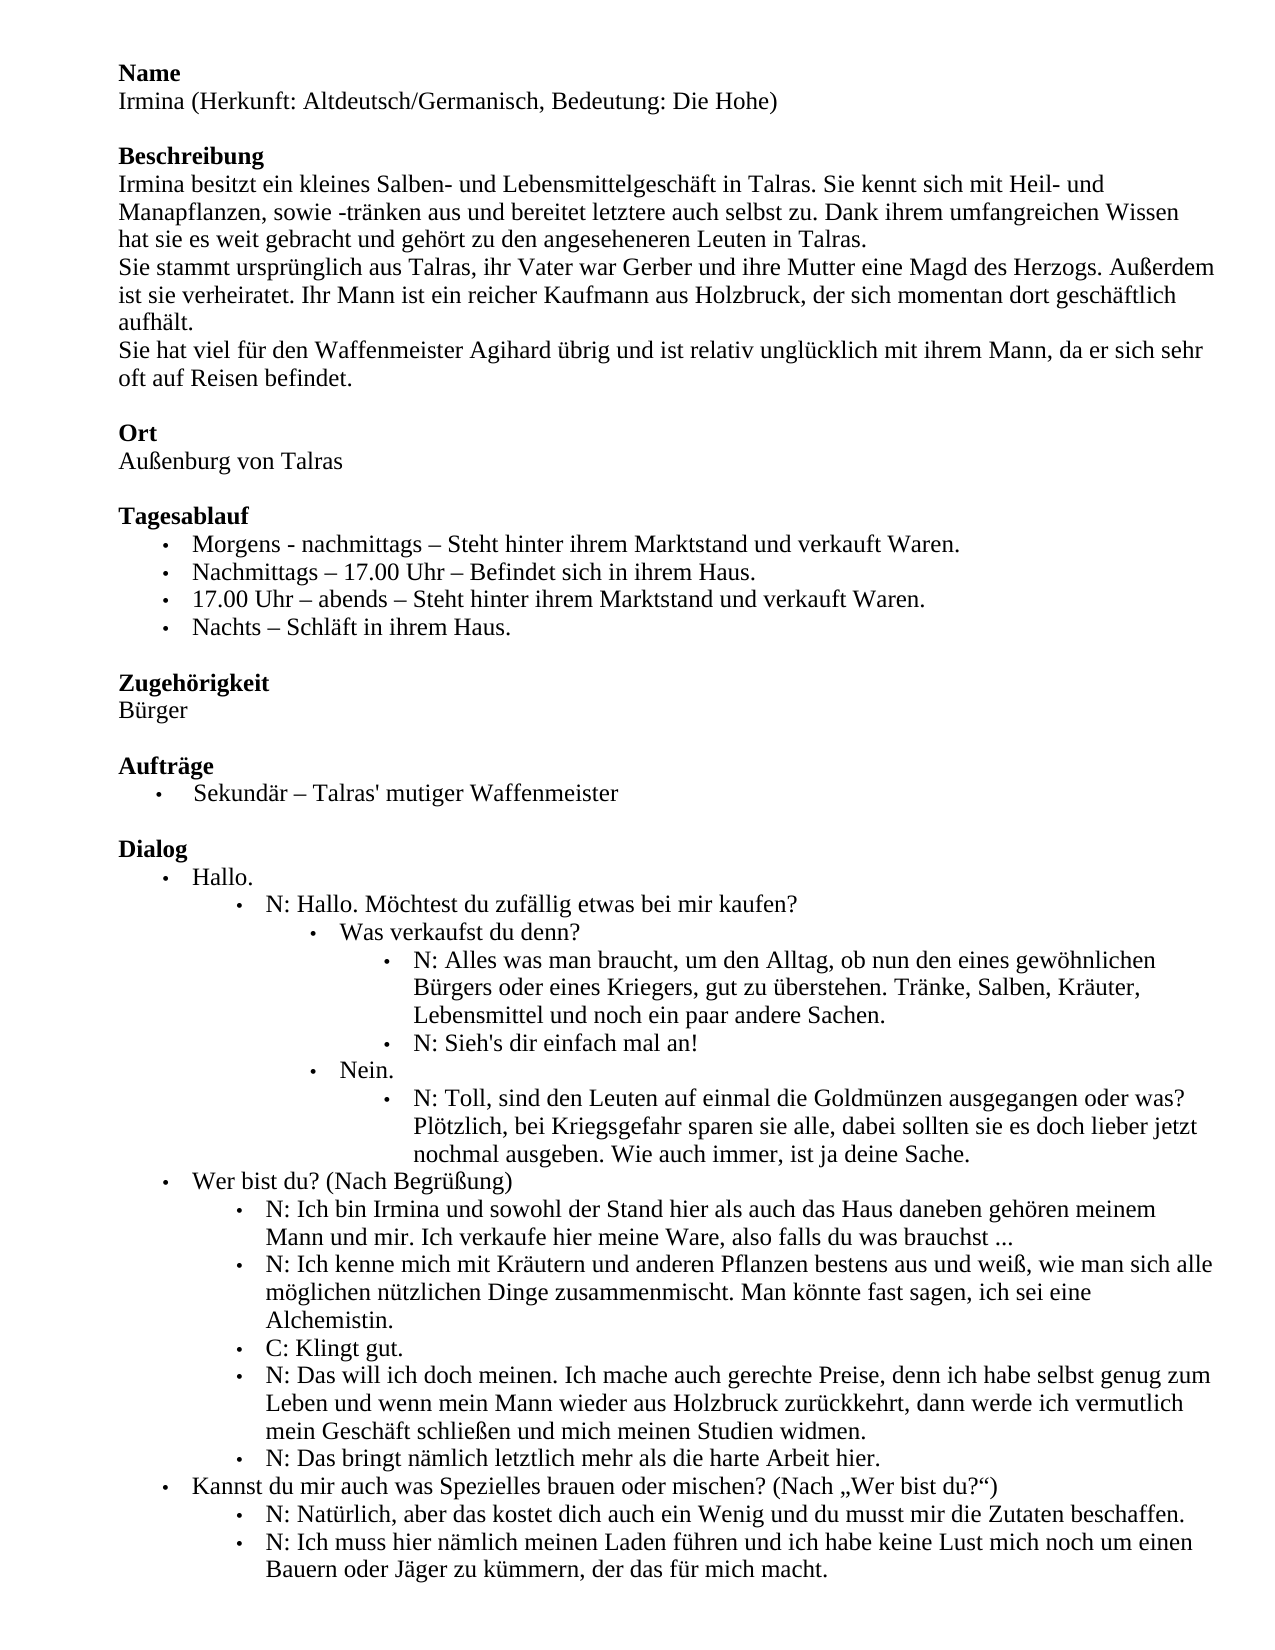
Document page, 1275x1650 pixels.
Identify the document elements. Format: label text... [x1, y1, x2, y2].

list N: Alles was man braucht, um den Alltag, ob nun den eines gewöhnlichen Bürgers oder eines Kriegers, gut zu überstehen. Tränke, Salben, Kräuter, Lebensmittel und noch ein paar andere Sachen. [384, 946, 1216, 1029]
list Nein. [310, 1057, 1216, 1084]
text Aufträge [118, 752, 1216, 779]
text Tagesablauf [118, 502, 1216, 530]
list N: Ich kenne mich mit Kräutern und anderen Pflanzen bestens aus und weiß, wie man sich alle möglichen nützlichen Dinge zusammenmischt. Man könnte fast sagen, ich sei eine Alchemistin. [236, 1251, 1216, 1334]
text Zugehörigkeit [118, 669, 1216, 696]
text Bürger [118, 696, 1216, 724]
list 17.00 Uhr – abends – Steht hinter ihrem Marktstand und verkauft Waren. [162, 586, 1216, 613]
list N: Hallo. Möchtest du zufällig etwas bei mir kaufen? [236, 890, 1216, 918]
text Name [118, 59, 1216, 87]
list Wer bist du? (Nach Begrüßung) [162, 1167, 1216, 1195]
text Beschreibung [118, 142, 1216, 170]
list N: Toll, sind den Leuten auf einmal die Goldmünzen ausgegangen oder was? Plötzlich, bei Kriegsgefahr sparen sie alle, dabei sollten sie es doch lieber jetzt nochmal ausgeben. Wie auch immer, ist ja deine Sache. [384, 1084, 1216, 1167]
list C: Klingt gut. [236, 1334, 1216, 1361]
list Nachts – Schläft in ihrem Haus. [162, 613, 1216, 641]
text Irmina (Herkunft: Altdeutsch/Germanisch, Bedeutung: Die Hohe) [118, 87, 1216, 114]
text Ort [118, 419, 1216, 447]
list Was verkaufst du denn? [310, 918, 1216, 946]
list Morgens - nachmittags – Steht hinter ihrem Marktstand und verkauft Waren. [162, 530, 1216, 558]
list N: Das bringt nämlich letztlich mehr als die harte Arbeit hier. [236, 1444, 1216, 1472]
list N: Ich bin Irmina und sowohl der Stand hier als auch das Haus daneben gehören meinem Mann und mir. Ich verkaufe hier meine Ware, also falls du was brauchst ... [236, 1195, 1216, 1251]
text Dialog [118, 835, 1216, 863]
list N: Natürlich, aber das kostet dich auch ein Wenig und du musst mir die Zutaten beschaffen. [236, 1500, 1216, 1528]
list N: Sieh's dir einfach mal an! [384, 1029, 1216, 1057]
list Nachmittags – 17.00 Uhr – Befindet sich in ihrem Haus. [162, 558, 1216, 586]
text Außenburg von Talras [118, 447, 1216, 475]
list Hallo. [162, 863, 1216, 890]
text Irmina besitzt ein kleines Salben- und Lebensmittelgeschäft in Talras. Sie kennt sich mit Heil- und Manapflanzen, sowie -tränken aus und bereitet letztere auch selbst zu. Dank ihrem umfangreichen Wissen hat sie es weit gebracht und gehört zu den angeseheneren Leuten in Talras. Sie stammt ursprünglich aus Talras, ihr Vater war Gerber und ihre Mutter eine Magd des Herzogs. Außerdem ist sie verheiratet. Ihr Mann ist ein reicher Kaufmann aus Holzbruck, der sich momentan dort geschäftlich aufhält. Sie hat viel für den Waffenmeister Agihard übrig und ist relativ unglücklich mit ihrem Mann, da er sich sehr oft auf Reisen befindet. [118, 170, 1216, 392]
list N: Ich muss hier nämlich meinen Laden führen und ich habe keine Lust mich noch um einen Bauern oder Jäger zu kümmern, der das für mich macht. [236, 1528, 1216, 1583]
list Kannst du mir auch was Spezielles brauen oder mischen? (Nach „Wer bist du?“) [162, 1472, 1216, 1500]
list N: Das will ich doch meinen. Ich mache auch gerechte Preise, denn ich habe selbst genug zum Leben und wenn mein Mann wieder aus Holzbruck zurückkehrt, dann werde ich vermutlich mein Geschäft schließen und mich meinen Studien widmen. [236, 1361, 1216, 1444]
list Sekundär – Talras' mutiger Waffenmeister [156, 779, 1216, 807]
